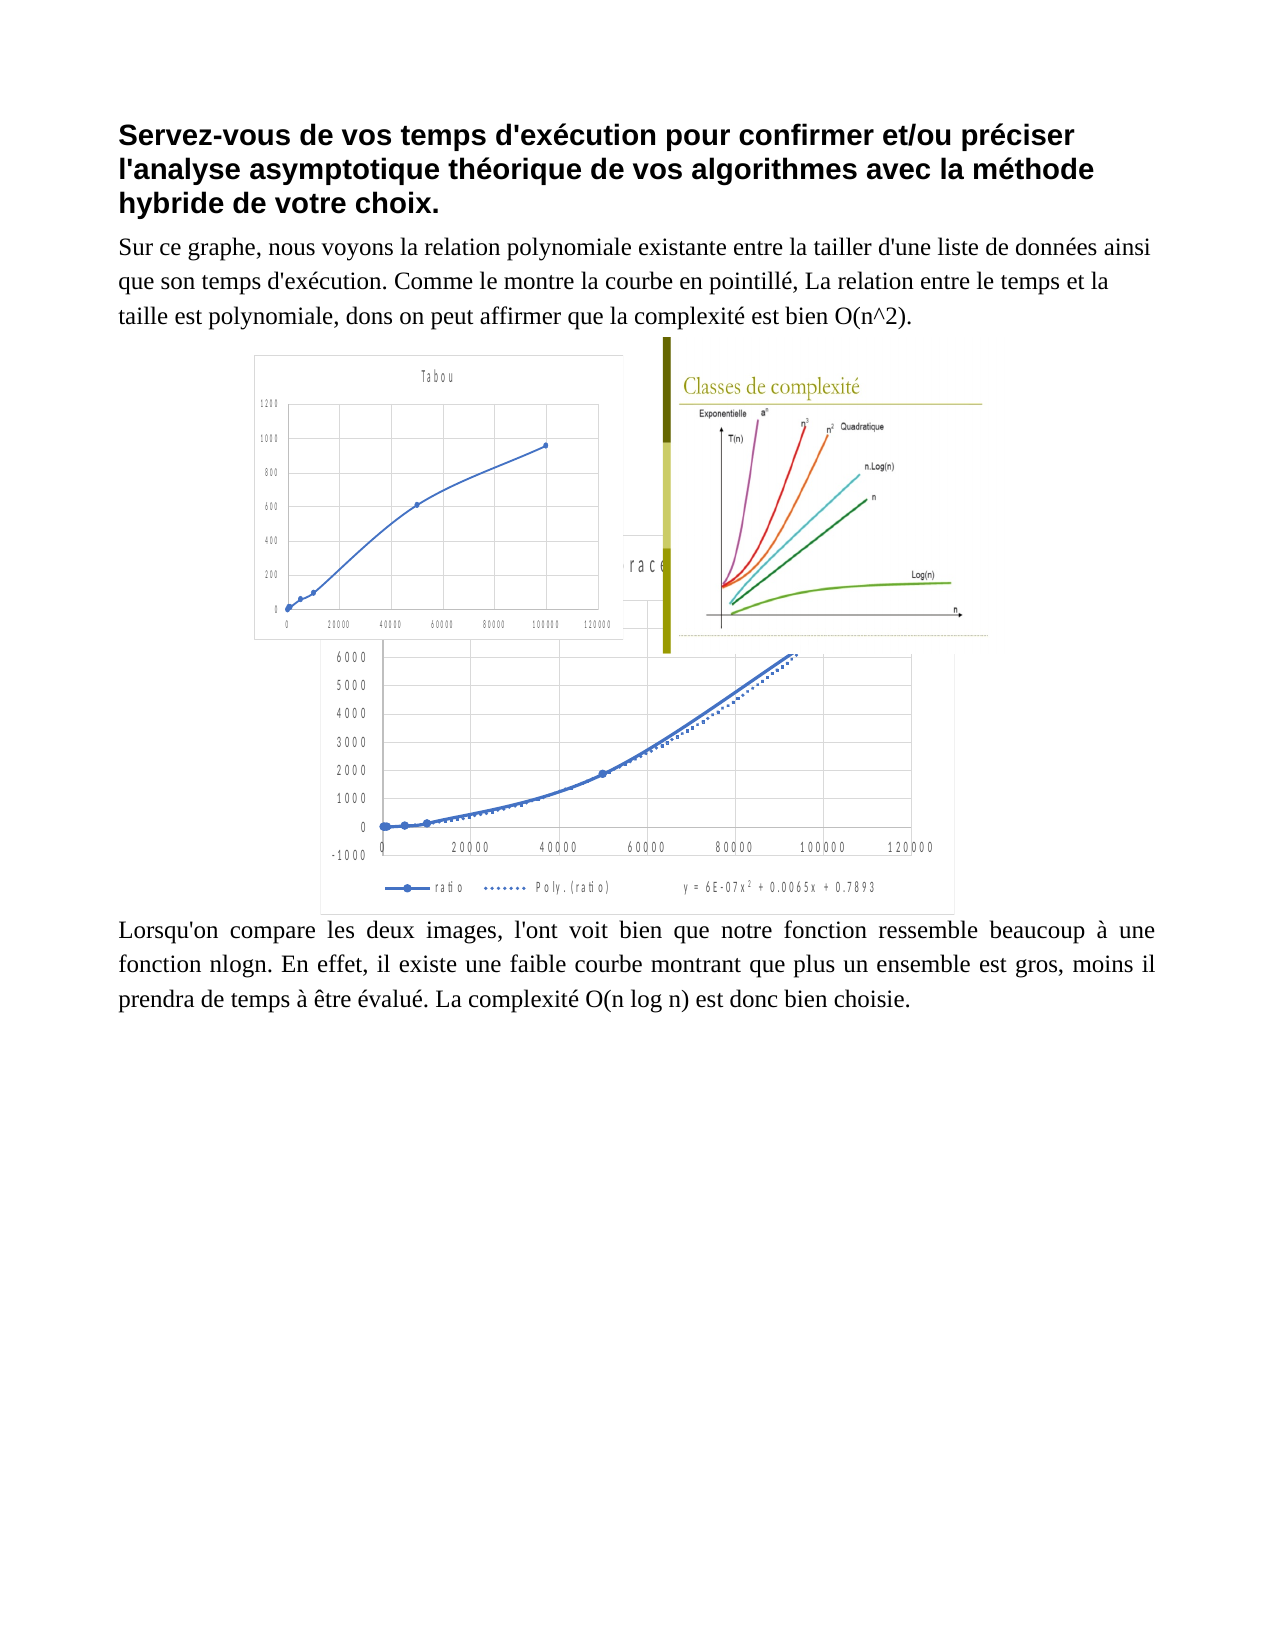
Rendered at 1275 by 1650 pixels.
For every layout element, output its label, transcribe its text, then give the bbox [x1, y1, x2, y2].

text Lorsqu'on compare les deux images, l'ont voit bien que notre fonction ressemble beaucoup à une fonction nlogn. En effet, il existe une faible courbe montrant que plus un ensemble est gros, moins il prendra de temps à être évalué. La complexité O(n log n) est donc bien choisie. [118, 350, 1157, 1012]
text Sur ce graphe, nous voyons la relation polynomiale existante entre la tailler d'une liste de données ainsi que son temps d'exécution. Comme le montre la courbe en pointillé, La relation entre le temps et la taille est polynomiale, dons on peut affirmer que la complexité est bien O(n^2). [118, 232, 1157, 329]
picture [662, 337, 1005, 654]
subtitle Servez-vous de vos temps d'exécution pour confirmer et/ou préciser l'analyse asymptotique théorique de vos algorithmes avec la méthode hybride de votre choix. [118, 118, 1157, 219]
